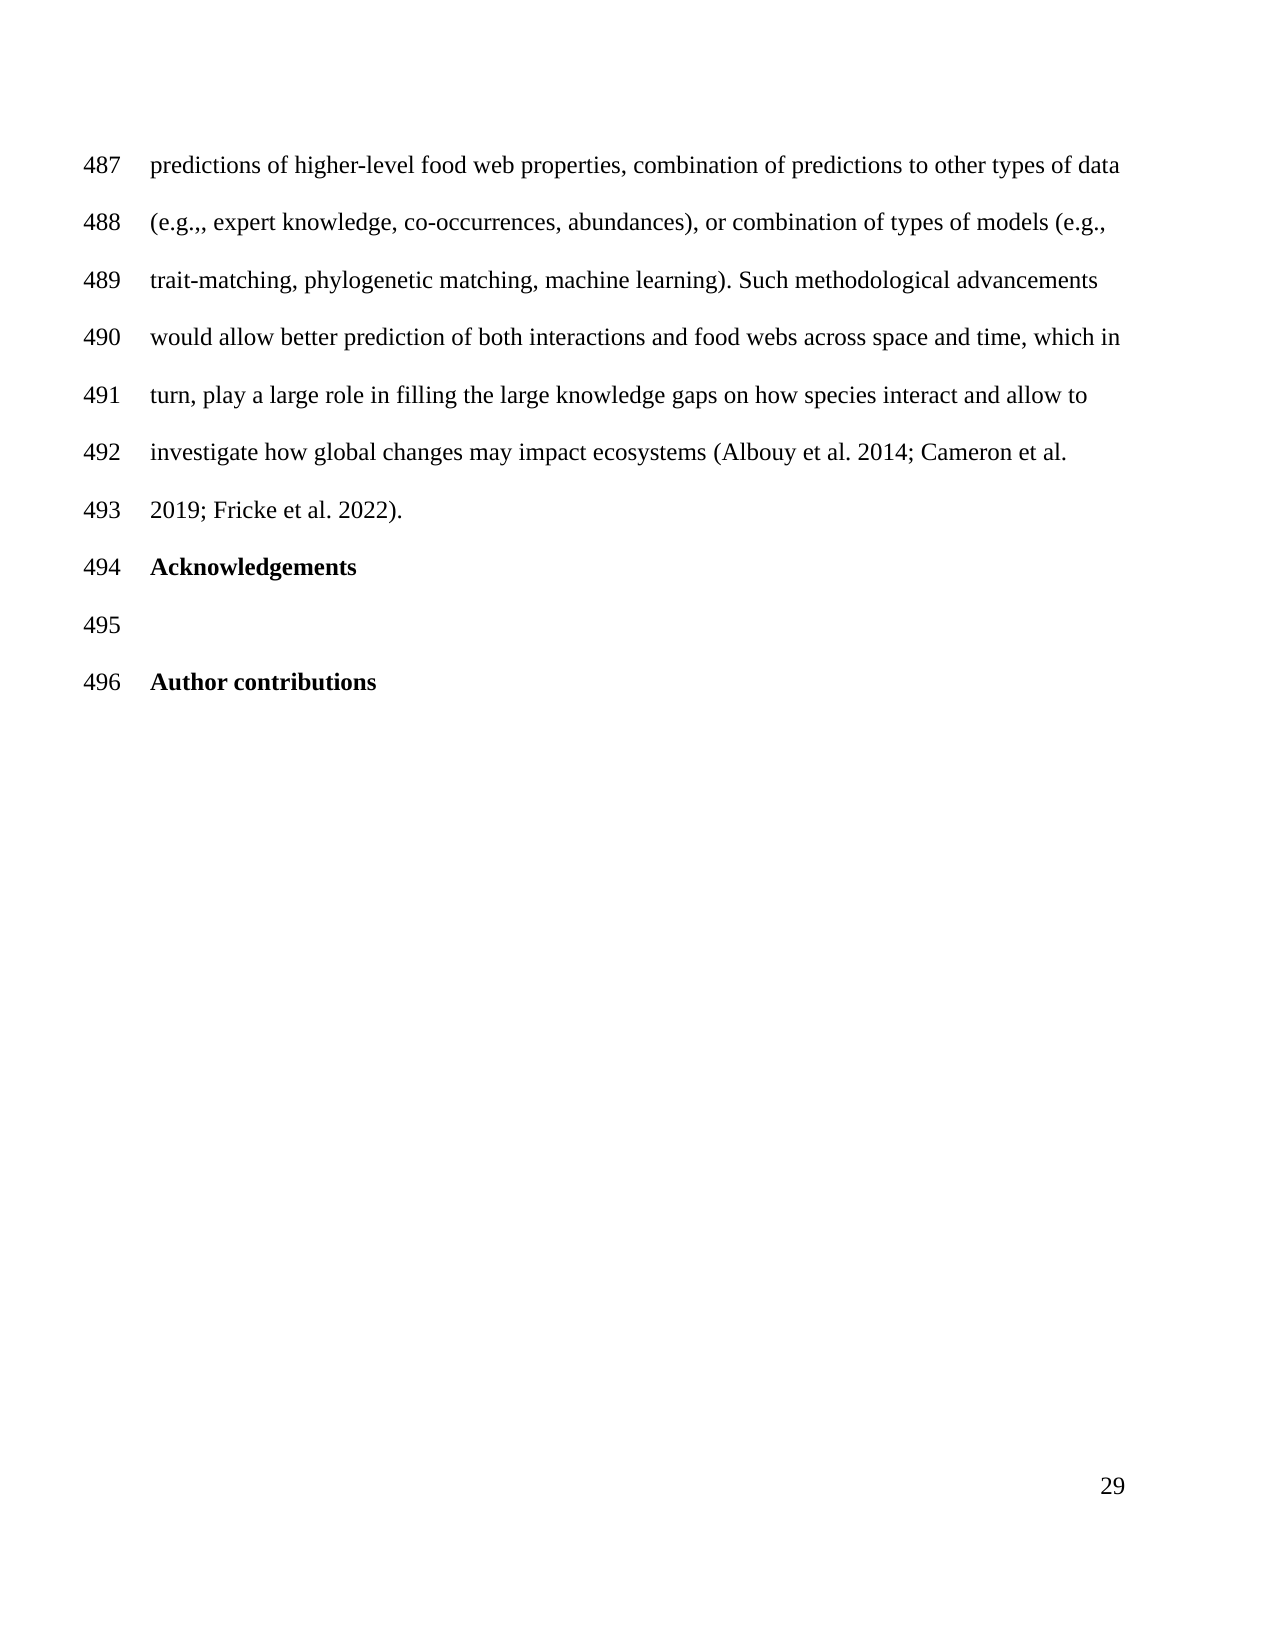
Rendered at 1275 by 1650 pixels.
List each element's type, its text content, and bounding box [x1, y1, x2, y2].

text predictions of higher-level food web properties, combination of predictions to other types of data (e.g.,, expert knowledge, co-occurrences, abundances), or combination of types of models (e.g., trait-matching, phylogenetic matching, machine learning). Such methodological advancements would allow better prediction of both interactions and food webs across space and time, which in turn, play a large role in filling the large knowledge gaps on how species interact and allow to investigate how global changes may impact ecosystems (Albouy et al. 2014; Cameron et al. 2019; Fricke et al. 2022). [150, 150, 1125, 524]
text Acknowledgements [150, 552, 1125, 581]
text Author contributions [150, 667, 1125, 696]
